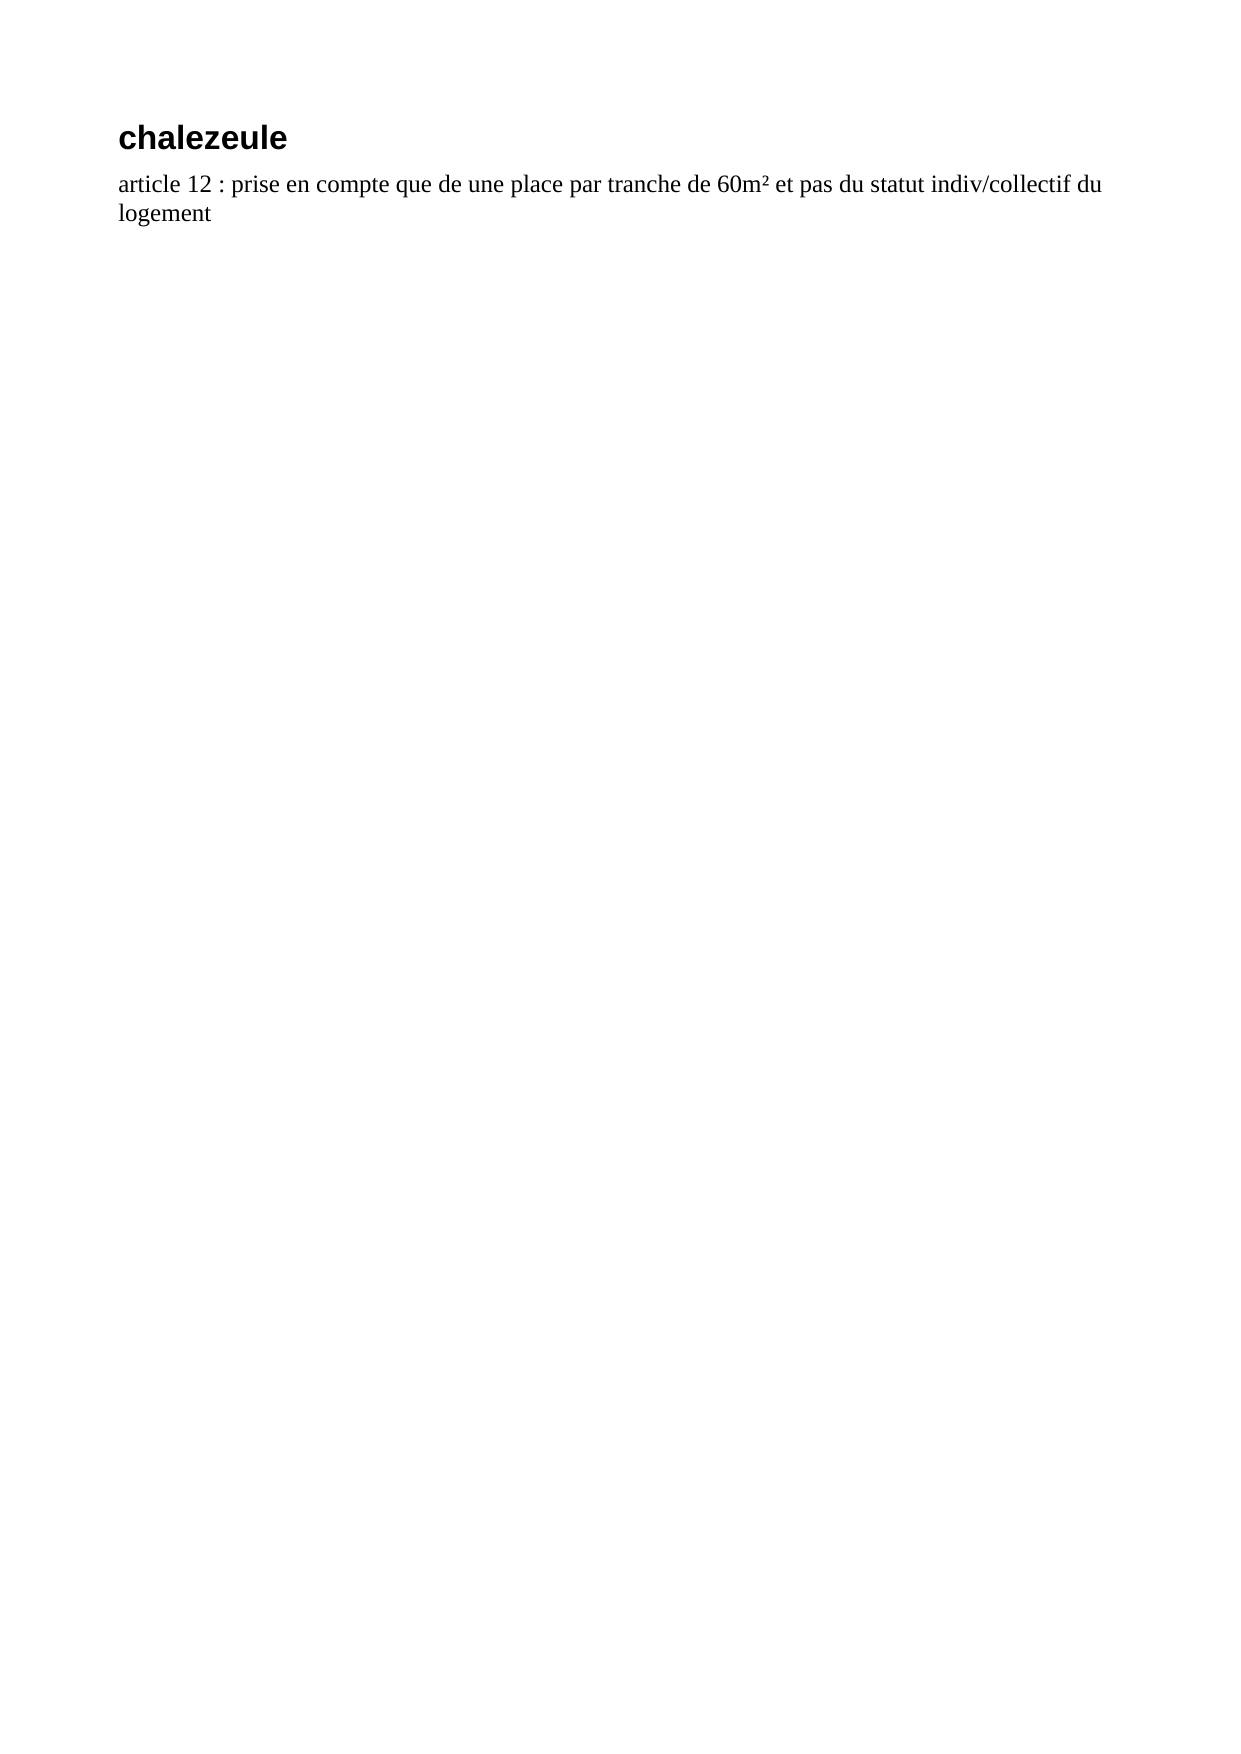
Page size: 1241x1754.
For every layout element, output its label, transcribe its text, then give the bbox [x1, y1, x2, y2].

subtitle chalezeule [118, 118, 1122, 157]
text article 12 : prise en compte que de une place par tranche de 60m² et pas du statut indiv/collectif du logement [118, 169, 1122, 227]
